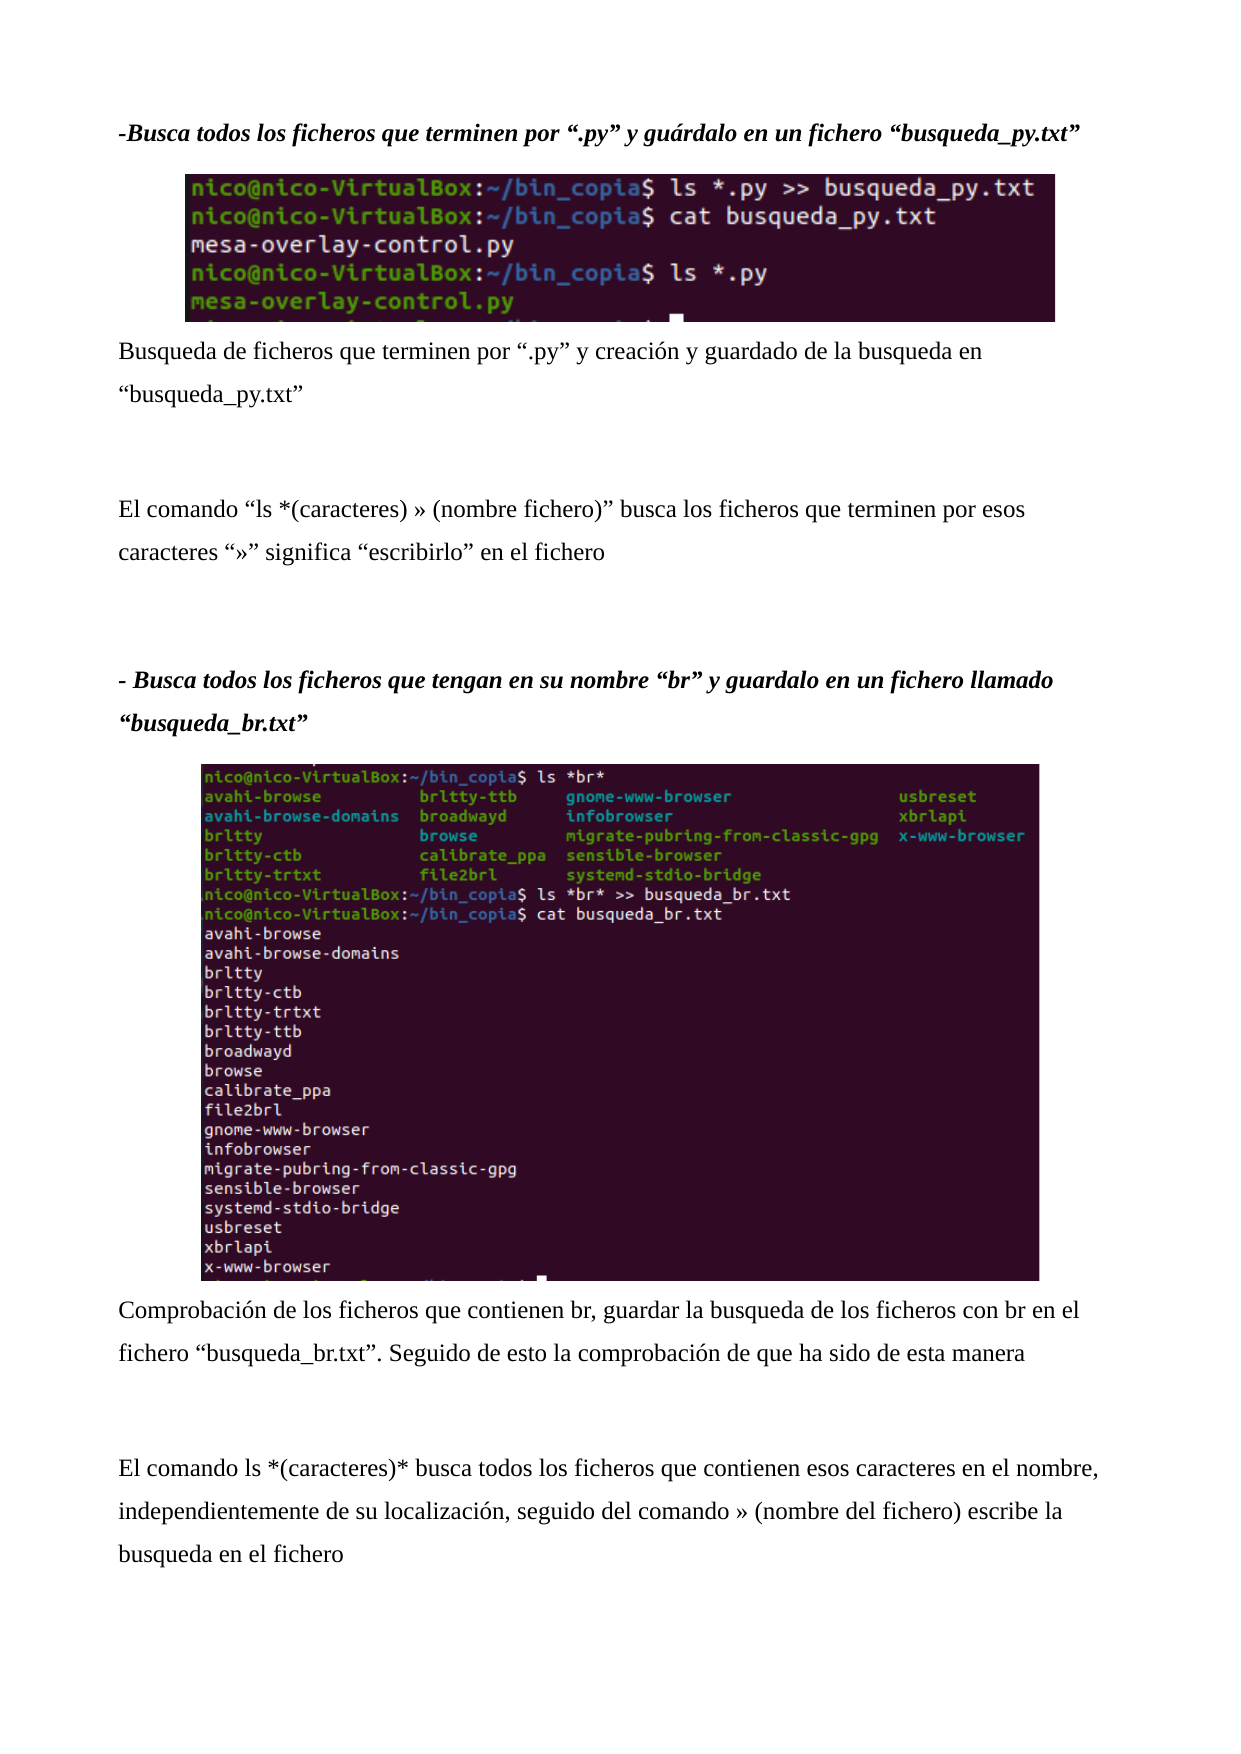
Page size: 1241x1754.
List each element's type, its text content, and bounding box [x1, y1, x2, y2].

picture [185, 174, 1056, 322]
text Comprobación de los ficheros que contienen br, guardar la busqueda de los ficheros con br en el fichero “busqueda_br.txt”. Seguido de esto la comprobación de que ha sido de esta manera [118, 1281, 1122, 1367]
text El comando “ls *(caracteres) » (nombre fichero)” busca los ficheros que terminen por esos caracteres “»” significa “escribirlo” en el fichero [118, 494, 1122, 566]
subtitle - Busca todos los ficheros que tengan en su nombre “br” y guardalo en un fichero llamado “busqueda_br.txt” [118, 665, 1122, 737]
picture [201, 764, 1040, 1281]
subtitle -Busca todos los ficheros que terminen por “.py” y guárdalo en un fichero “busqueda_py.txt” [118, 118, 1122, 147]
text Busqueda de ficheros que terminen por “.py” y creación y guardado de la busqueda en “busqueda_py.txt” [118, 322, 1122, 408]
text El comando ls *(caracteres)* busca todos los ficheros que contienen esos caracteres en el nombre, independientemente de su localización, seguido del comando » (nombre del fichero) escribe la busqueda en el fichero [118, 1453, 1122, 1568]
